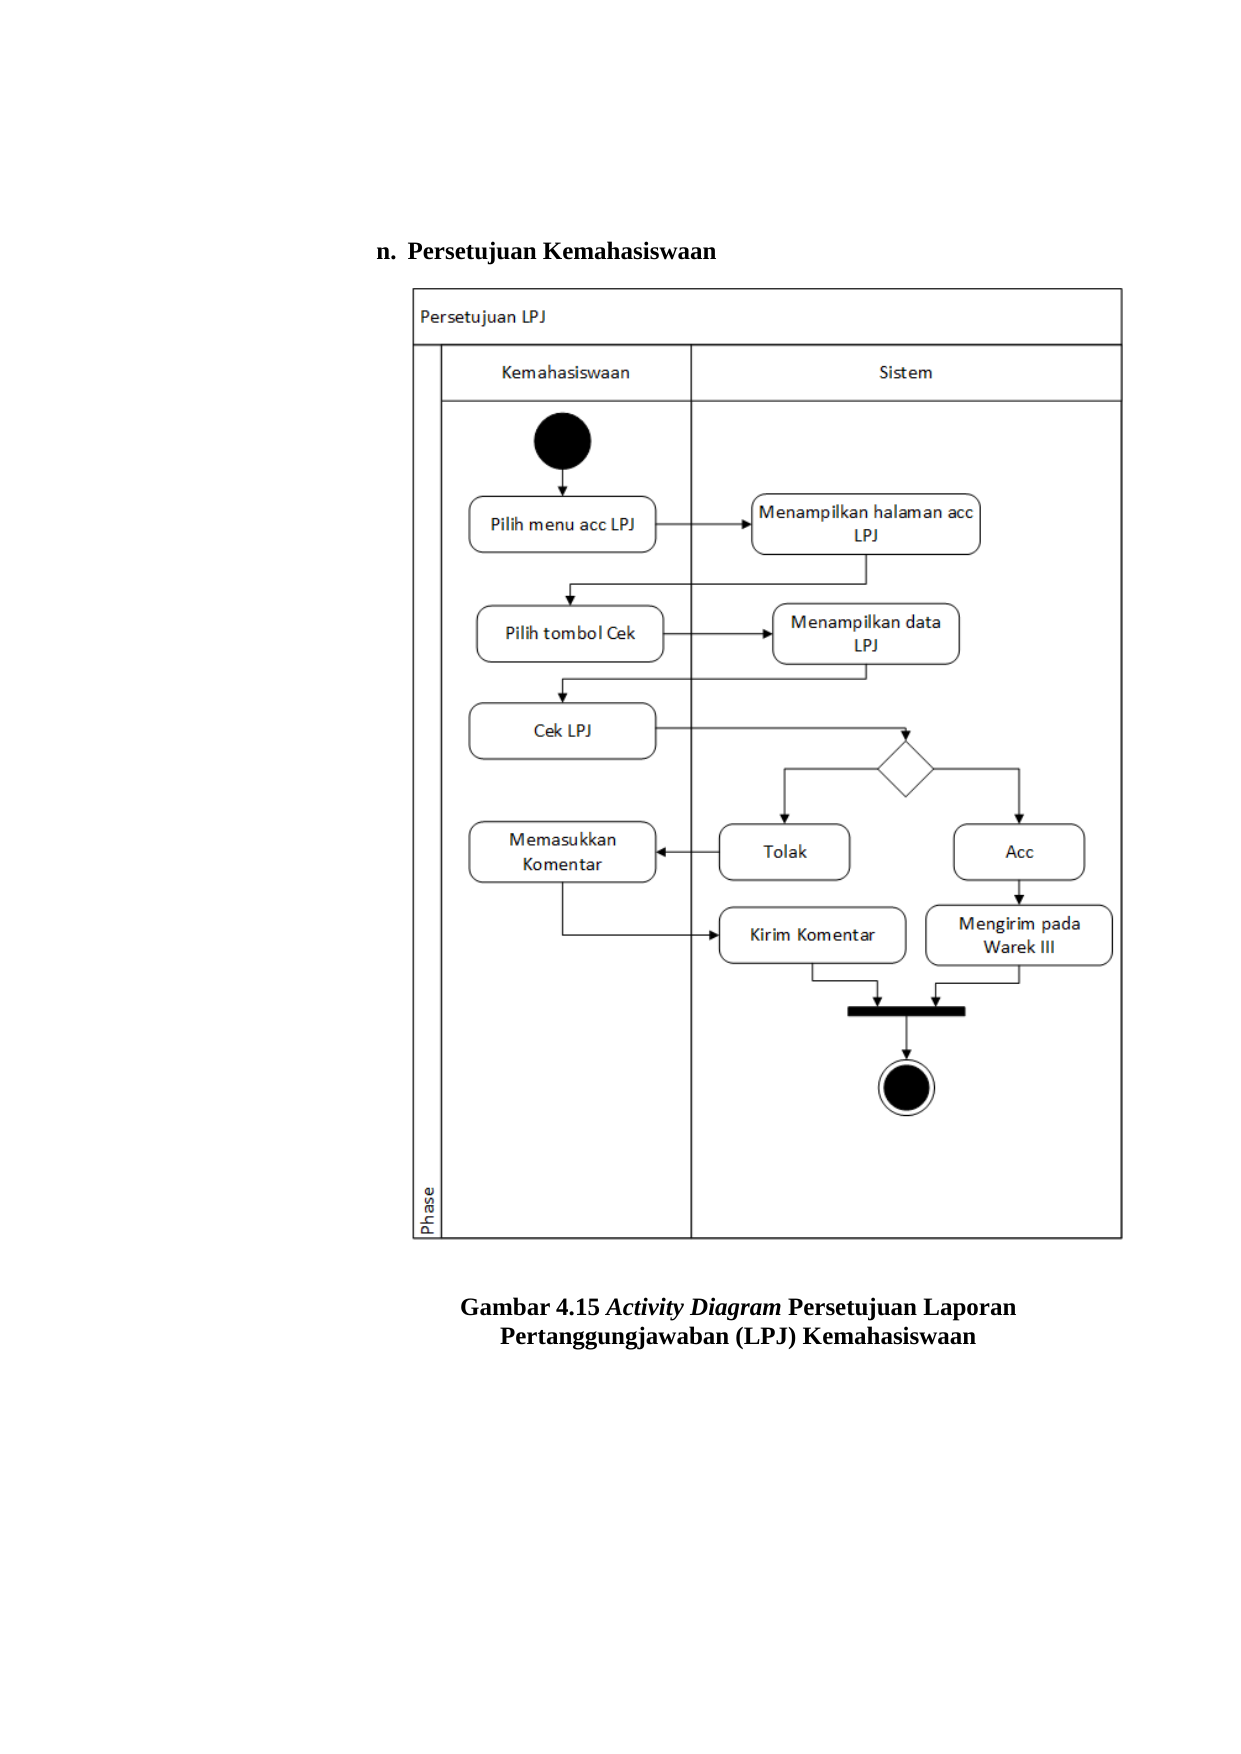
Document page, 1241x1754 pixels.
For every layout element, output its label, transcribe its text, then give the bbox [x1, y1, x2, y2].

text Gambar 4.15 Activity Diagram Persetujuan Laporan Pertanggungjawaban (LPJ) Kemahasiswaan [413, 1292, 1063, 1350]
picture [409, 287, 1123, 1246]
table_header [236, 279, 1063, 1280]
list Persetujuan Kemahasiswaan [311, 236, 1063, 265]
